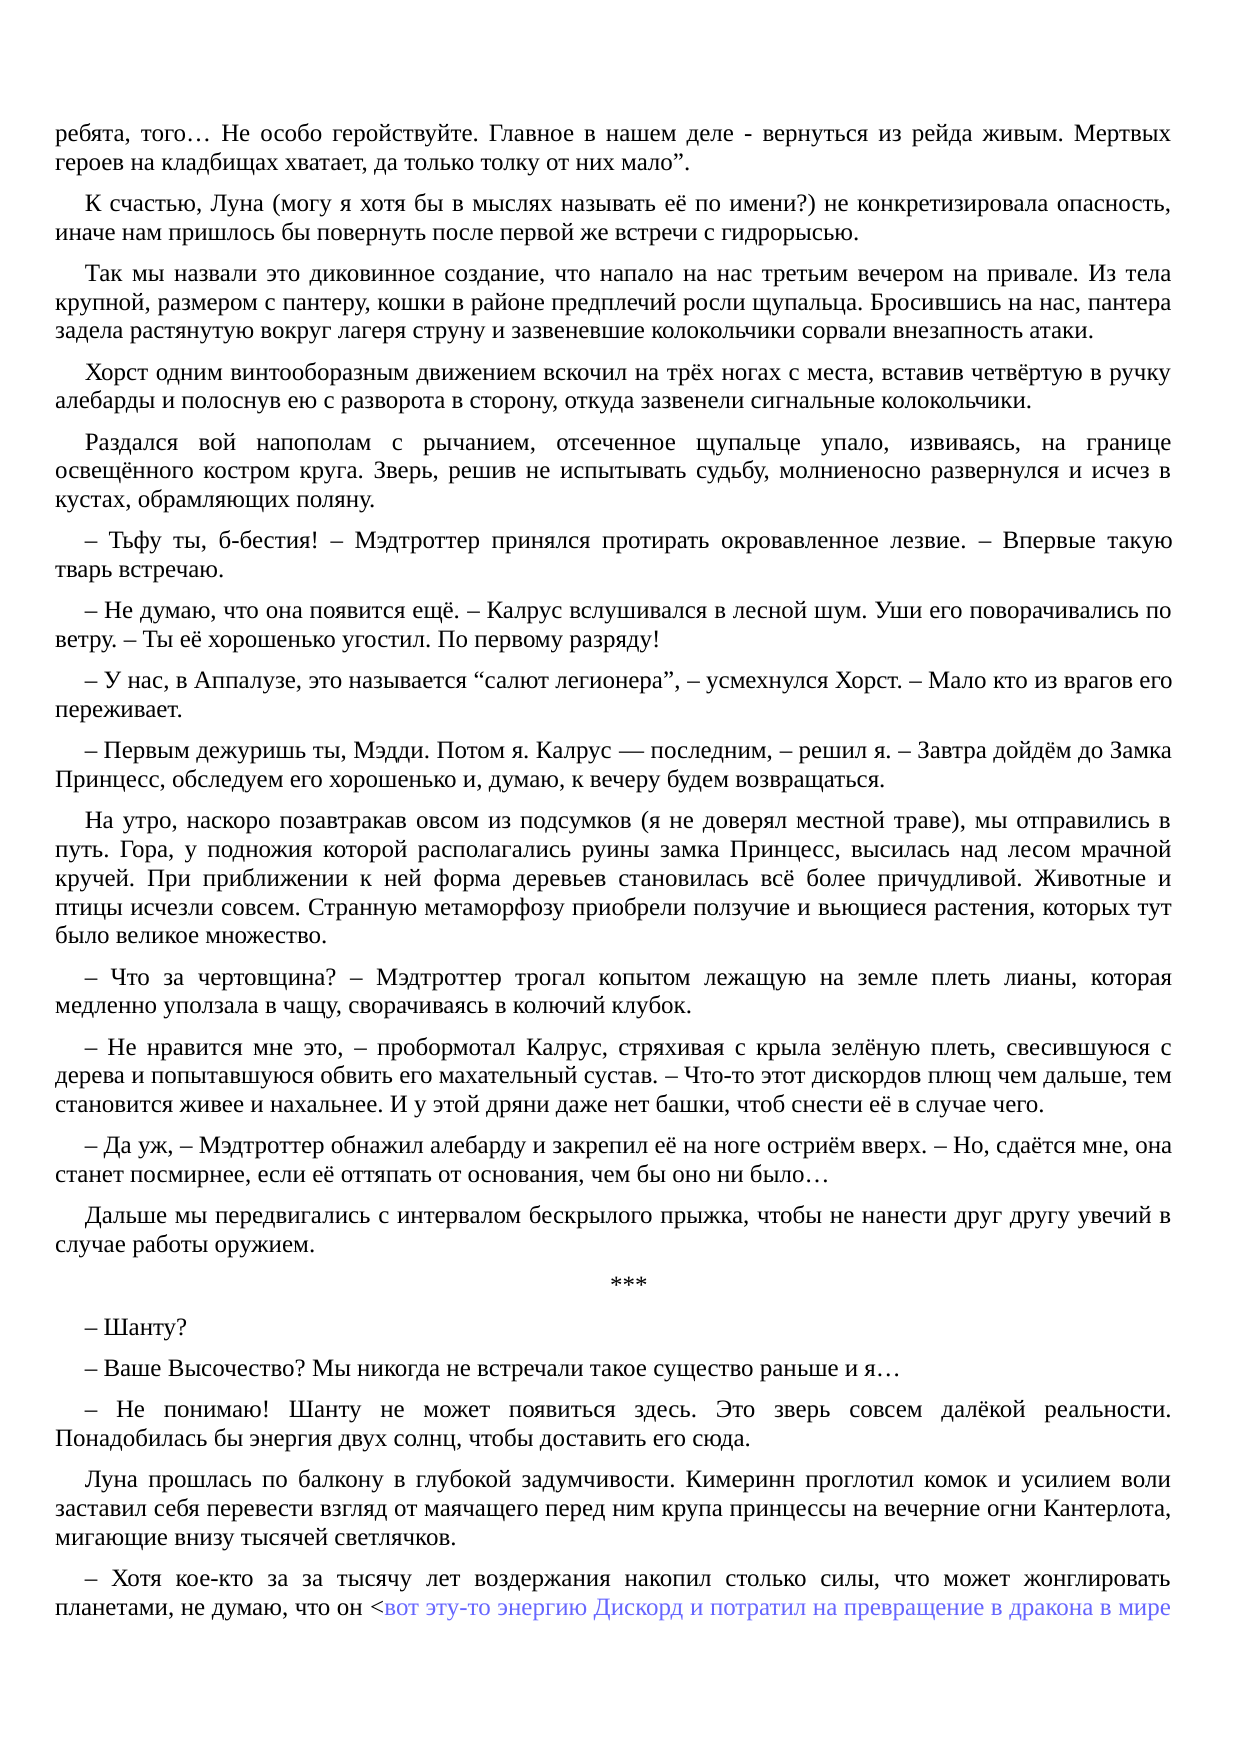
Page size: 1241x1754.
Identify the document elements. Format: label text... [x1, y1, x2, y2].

text – Шанту? [55, 1312, 1172, 1341]
text *** [55, 1271, 1172, 1299]
text Раздался вой напополам с рычанием, отсеченное щупальце упало, извиваясь, на границе освещённого костром круга. Зверь, решив не испытывать судьбу, молниеносно развернулся и исчез в кустах, обрамляющих поляну. [55, 427, 1172, 513]
text Луна прошлась по балкону в глубокой задумчивости. Кимеринн проглотил комок и усилием воли заставил себя перевести взгляд от маячащего перед ним крупа принцессы на вечерние огни Кантерлота, мигающие внизу тысячей светлячков. [55, 1464, 1172, 1551]
text – Хотя кое-кто за за тысячу лет воздержания накопил столько силы, что может жонглировать планетами, не думаю, что он <вот эту-то энергию Дискорд и потратил на превращение в дракона в мире [55, 1563, 1172, 1621]
text – Не думаю, что она появится ещё. – Калрус вслушивался в лесной шум. Уши его поворачивались по ветру. – Ты её хорошенько угостил. По первому разряду! [55, 596, 1172, 653]
text – Не нравится мне это, – пробормотал Калрус, стряхивая с крыла зелёную плеть, свесившуюся с дерева и попытавшуюся обвить его махательный сустав. – Что-то этот дискордов плющ чем дальше, тем становится живее и нахальнее. И у этой дряни даже нет башки, чтоб снести её в случае чего. [55, 1032, 1172, 1118]
text Дальше мы передвигались с интервалом бескрылого прыжка, чтобы не нанести друг другу увечий в случае работы оружием. [55, 1201, 1172, 1258]
text – Тьфу ты, б-бестия! – Мэдтроттер принялся протирать окровавленное лезвие. – Впервые такую тварь встречаю. [55, 526, 1172, 583]
text На утро, наскоро позавтракав овсом из подсумков (я не доверял местной траве), мы отправились в путь. Гора, у подножия которой располагались руины замка Принцесс, высилась над лесом мрачной кручей. При приближении к ней форма деревьев становилась всё более причудливой. Животные и птицы исчезли совсем. Странную метаморфозу приобрели ползучие и вьющиеся растения, которых тут было великое множество. [55, 806, 1172, 949]
text – Ваше Высочество? Мы никогда не встречали такое существо раньше и я… [55, 1353, 1172, 1382]
text – Да уж, – Мэдтроттер обнажил алебарду и закрепил её на ноге остриём вверх. – Но, сдаётся мне, она станет посмирнее, если её оттяпать от основания, чем бы оно ни было… [55, 1131, 1172, 1188]
text – Что за чертовщина? – Мэдтроттер трогал копытом лежащую на земле плеть лианы, которая медленно уползала в чащу, сворачиваясь в колючий клубок. [55, 962, 1172, 1019]
text Хорст одним винтооборазным движением вскочил на трёх ногах с места, вставив четвёртую в ручку алебарды и полоснув ею с разворота в сторону, откуда зазвенели сигнальные колокольчики. [55, 357, 1172, 414]
text ребята, того… Не особо геройствуйте. Главное в нашем деле - вернуться из рейда живым. Мертвых героев на кладбищах хватает, да только толку от них мало”. [55, 118, 1172, 176]
text К счастью, Луна (могу я хотя бы в мыслях называть её по имени?) не конкретизировала опасность, иначе нам пришлось бы повернуть после первой же встречи с гидрорысью. [55, 188, 1172, 246]
text – Первым дежуришь ты, Мэдди. Потом я. Калрус — последним, – решил я. – Завтра дойдём до Замка Принцесс, обследуем его хорошенько и, думаю, к вечеру будем возвращаться. [55, 736, 1172, 793]
text – У нас, в Аппалузе, это называется “салют легионера”, – усмехнулся Хорст. – Мало кто из врагов его переживает. [55, 666, 1172, 723]
text – Не понимаю! Шанту не может появиться здесь. Это зверь совсем далёкой реальности. Понадобилась бы энергия двух солнц, чтобы доставить его сюда. [55, 1394, 1172, 1452]
text Так мы назвали это диковинное создание, что напало на нас третьим вечером на привале. Из тела крупной, размером с пантеру, кошки в районе предплечий росли щупальца. Бросившись на нас, пантера задела растянутую вокруг лагеря струну и зазвеневшие колокольчики сорвали внезапность атаки. [55, 258, 1172, 344]
